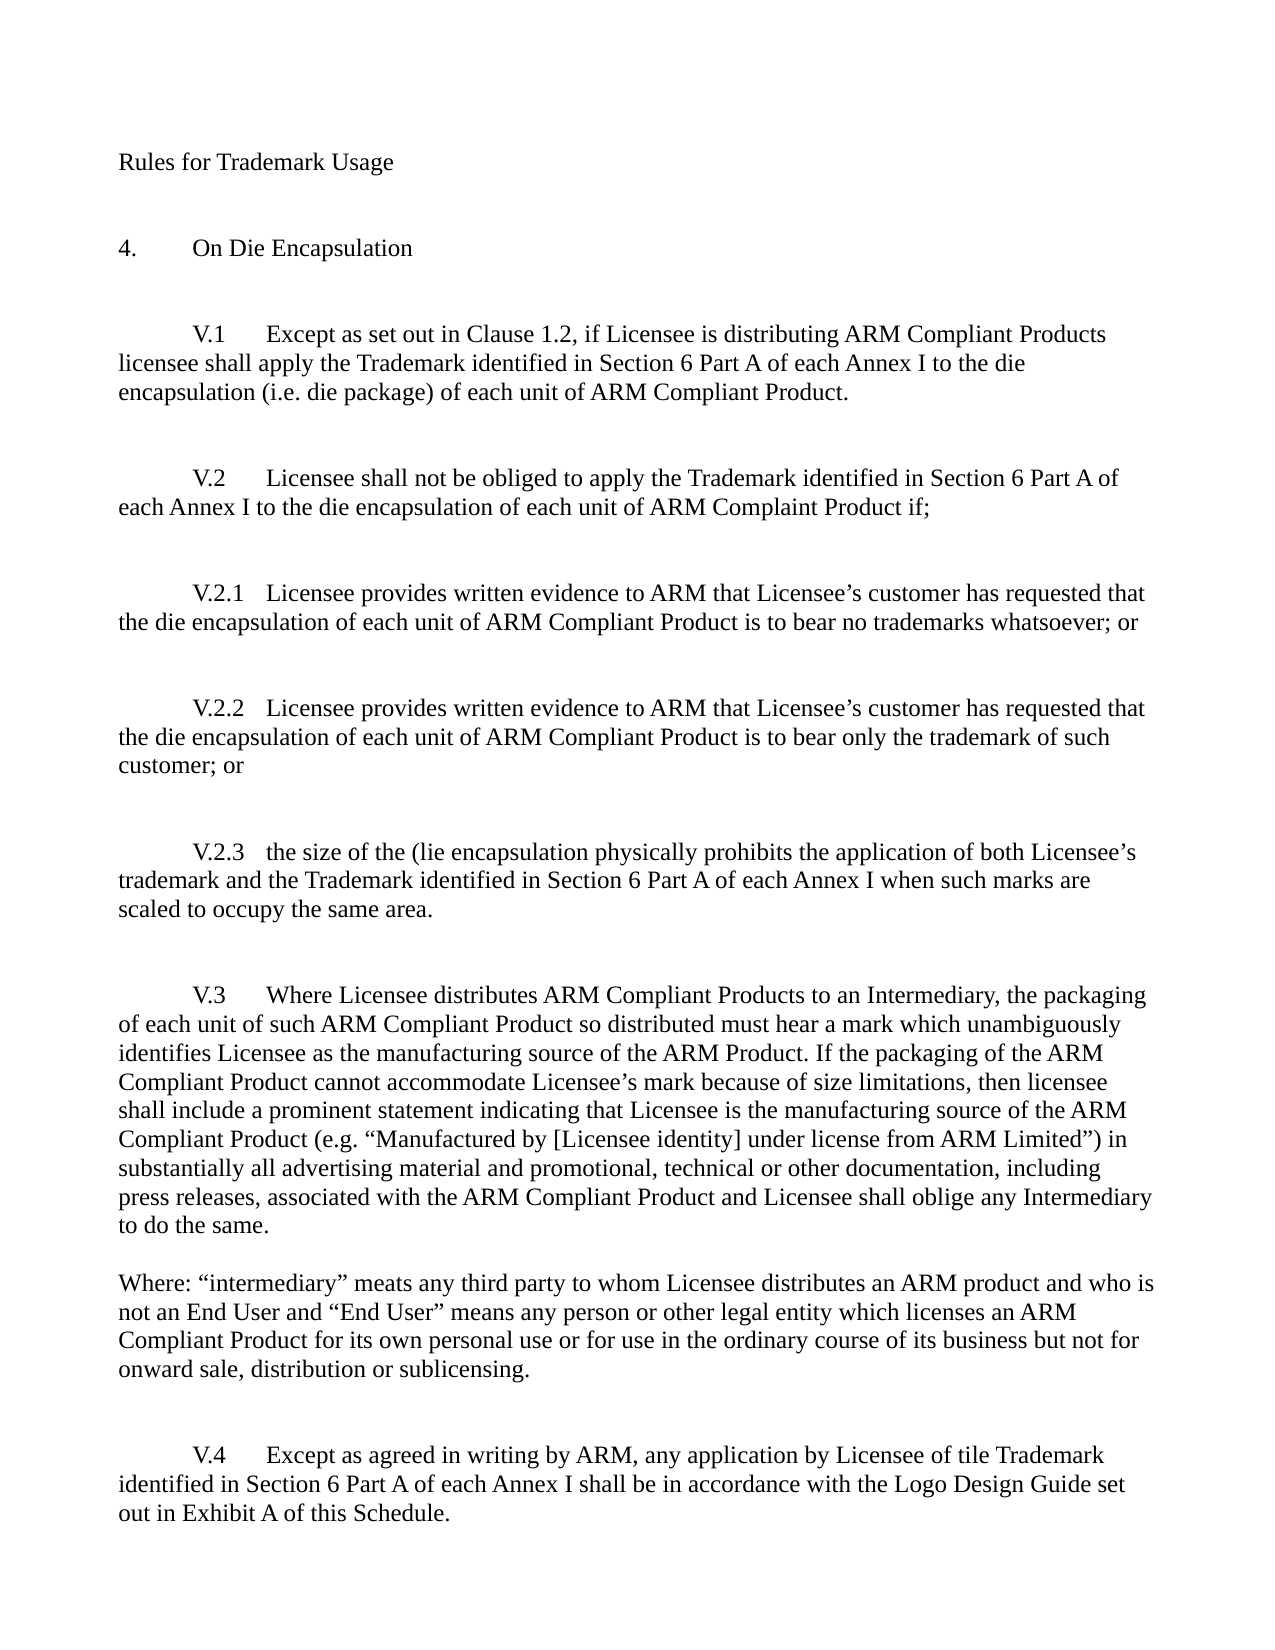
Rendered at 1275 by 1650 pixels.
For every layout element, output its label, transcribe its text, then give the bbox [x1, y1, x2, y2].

text V.2.3 the size of the (lie encapsulation physically prohibits the application of both Licensee’s trademark and the Trademark identified in Section 6 Part A of each Annex I when such marks are scaled to occupy the same area. [118, 837, 1157, 923]
text V.2 Licensee shall not be obliged to apply the Trademark identified in Section 6 Part A of each Annex I to the die encapsulation of each unit of ARM Complaint Product if; [118, 463, 1157, 521]
text V.2.1 Licensee provides written evidence to ARM that Licensee’s customer has requested that the die encapsulation of each unit of ARM Compliant Product is to bear no trademarks whatsoever; or [118, 578, 1157, 636]
text V.2.2 Licensee provides written evidence to ARM that Licensee’s customer has requested that the die encapsulation of each unit of ARM Compliant Product is to bear only the trademark of such customer; or [118, 693, 1157, 779]
text 4. On Die Encapsulation [118, 233, 1157, 262]
text Rules for Trademark Usage [118, 147, 1157, 176]
text V.4 Except as agreed in writing by ARM, any application by Licensee of tile Trademark identified in Section 6 Part A of each Annex I shall be in accordance with the Logo Design Guide set out in Exhibit A of this Schedule. [118, 1441, 1157, 1527]
text Where: “intermediary” meats any third party to whom Licensee distributes an ARM product and who is not an End User and “End User” means any person or other legal entity which licenses an ARM Compliant Product for its own personal use or for use in the ordinary course of its business but not for onward sale, distribution or sublicensing. [118, 1268, 1157, 1383]
text V.3 Where Licensee distributes ARM Compliant Products to an Intermediary, the packaging of each unit of such ARM Compliant Product so distributed must hear a mark which unambiguously identifies Licensee as the manufacturing source of the ARM Product. If the packaging of the ARM Compliant Product cannot accommodate Licensee’s mark because of size limitations, then licensee shall include a prominent statement indicating that Licensee is the manufacturing source of the ARM Compliant Product (e.g. “Manufactured by [Licensee identity] under license from ARM Limited”) in substantially all advertising material and promotional, technical or other documentation, including press releases, associated with the ARM Compliant Product and Licensee shall oblige any Intermediary to do the same. [118, 981, 1157, 1239]
text V.1 Except as set out in Clause 1.2, if Licensee is distributing ARM Compliant Products licensee shall apply the Trademark identified in Section 6 Part A of each Annex I to the die encapsulation (i.e. die package) of each unit of ARM Compliant Product. [118, 319, 1157, 406]
